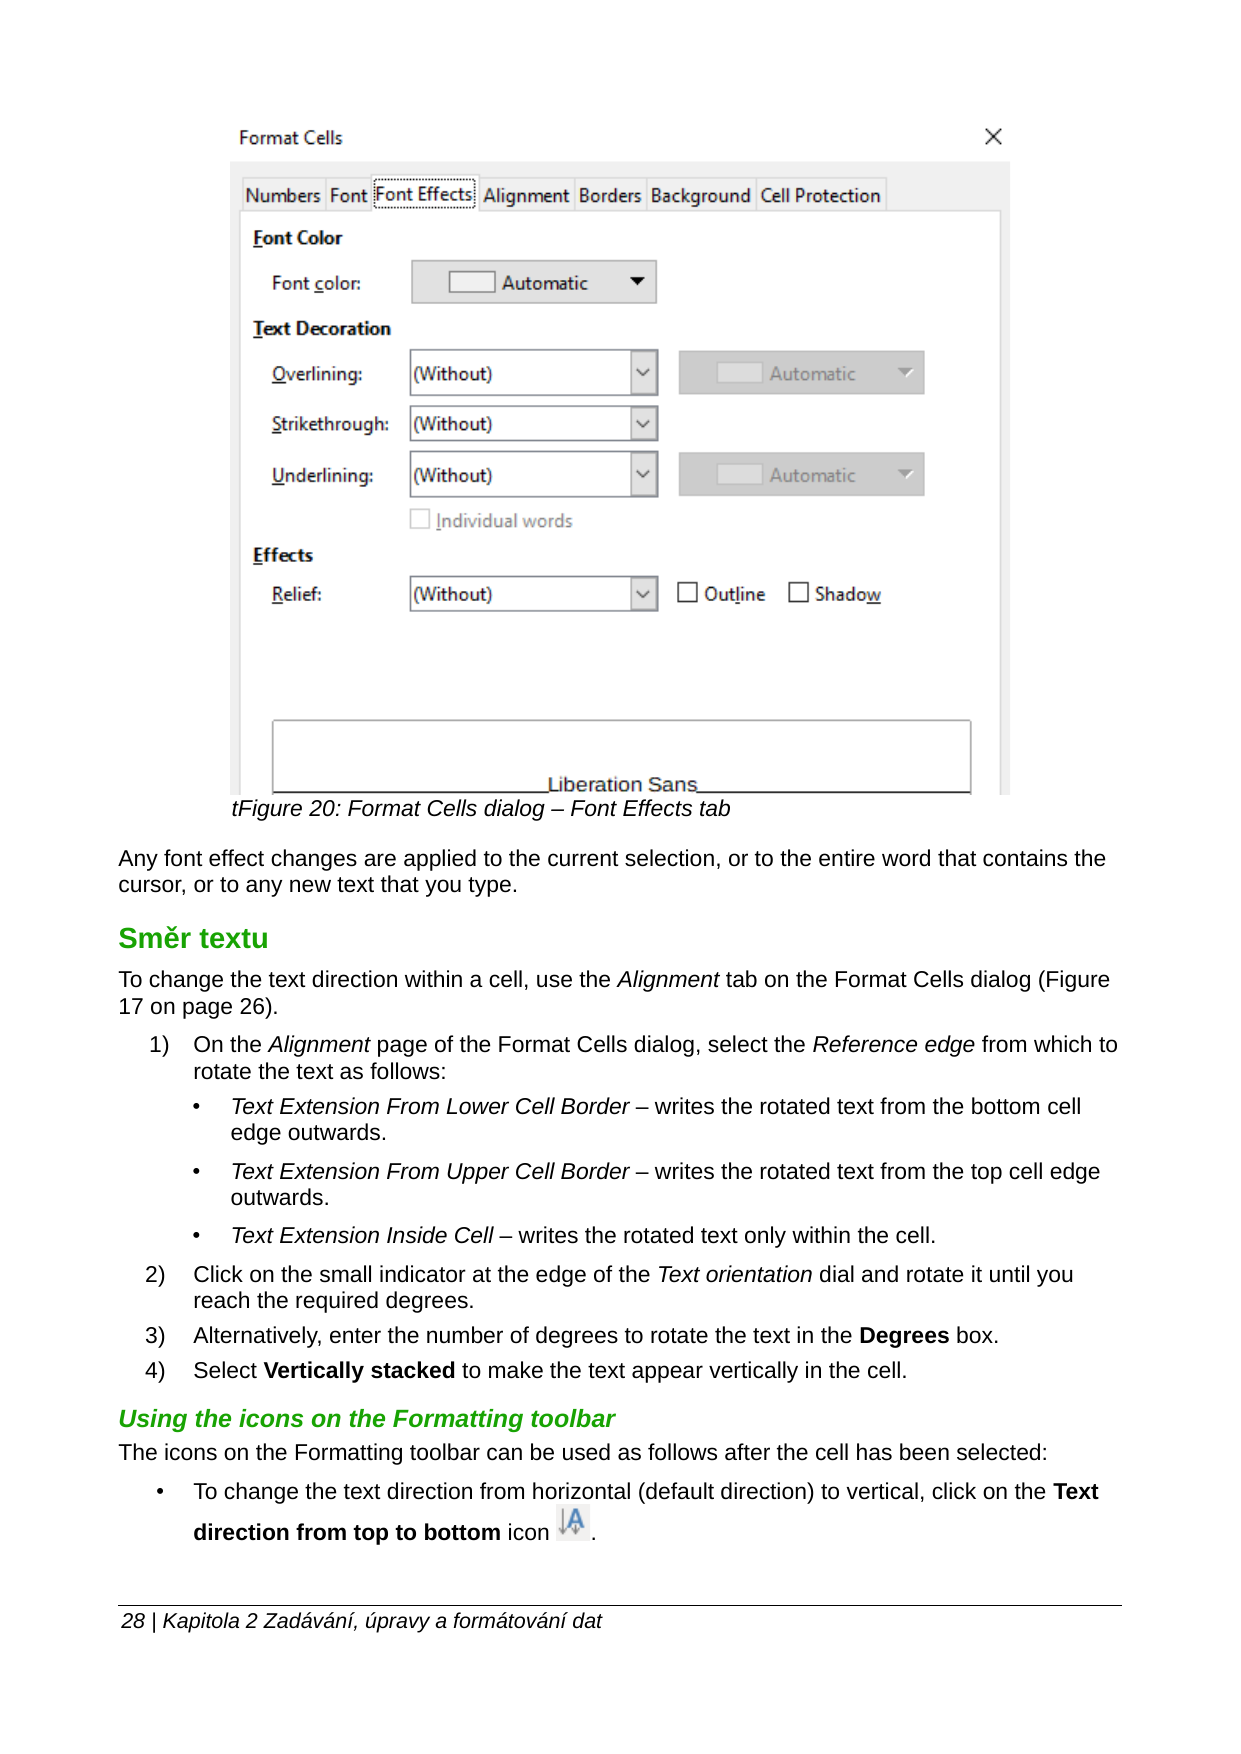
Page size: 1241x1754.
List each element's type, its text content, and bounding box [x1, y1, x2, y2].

picture [230, 118, 1011, 795]
list Text Extension Inside Cell – writes the rotated text only within the cell. [192, 1222, 1122, 1249]
list To change the text direction from horizontal (default direction) to vertical, click on the Text direction from top to bottom icon . [156, 1478, 1122, 1545]
subtitle Using the icons on the Formatting toolbar [118, 1404, 1122, 1433]
list Click on the small indicator at the edge of the Text orientation dial and rotate it until you reach the required degrees. [165, 1261, 1122, 1313]
text tFigure 20: Format Cells dialog – Font Effects tab [231, 795, 1009, 821]
list Text Extension From Upper Cell Border – writes the rotated text from the top cell edge outwards. [192, 1158, 1122, 1210]
list Text Extension From Lower Cell Border – writes the rotated text from the bottom cell edge outwards. [192, 1093, 1122, 1146]
text Any font effect changes are applied to the current selection, or to the entire word that contains the cursor, or to any new text that you type. [118, 844, 1122, 897]
list Alternatively, enter the number of degrees to rotate the text in the Degrees box. [165, 1322, 1122, 1349]
picture [556, 1504, 591, 1541]
subtitle Směr textu [118, 921, 1122, 954]
text To change the text direction within a cell, use the Alignment tab on the Format Cells dialog (Figure 17 on page 25). [118, 966, 1122, 1019]
list Select Vertically stacked to make the text appear vertically in the cell. [165, 1357, 1122, 1384]
list On the Alignment page of the Format Cells dialog, select the Reference edge from which to rotate the text as follows: [169, 1031, 1122, 1084]
list The icons on the Formatting toolbar can be used as follows after the cell has been selected: [118, 1439, 1122, 1466]
